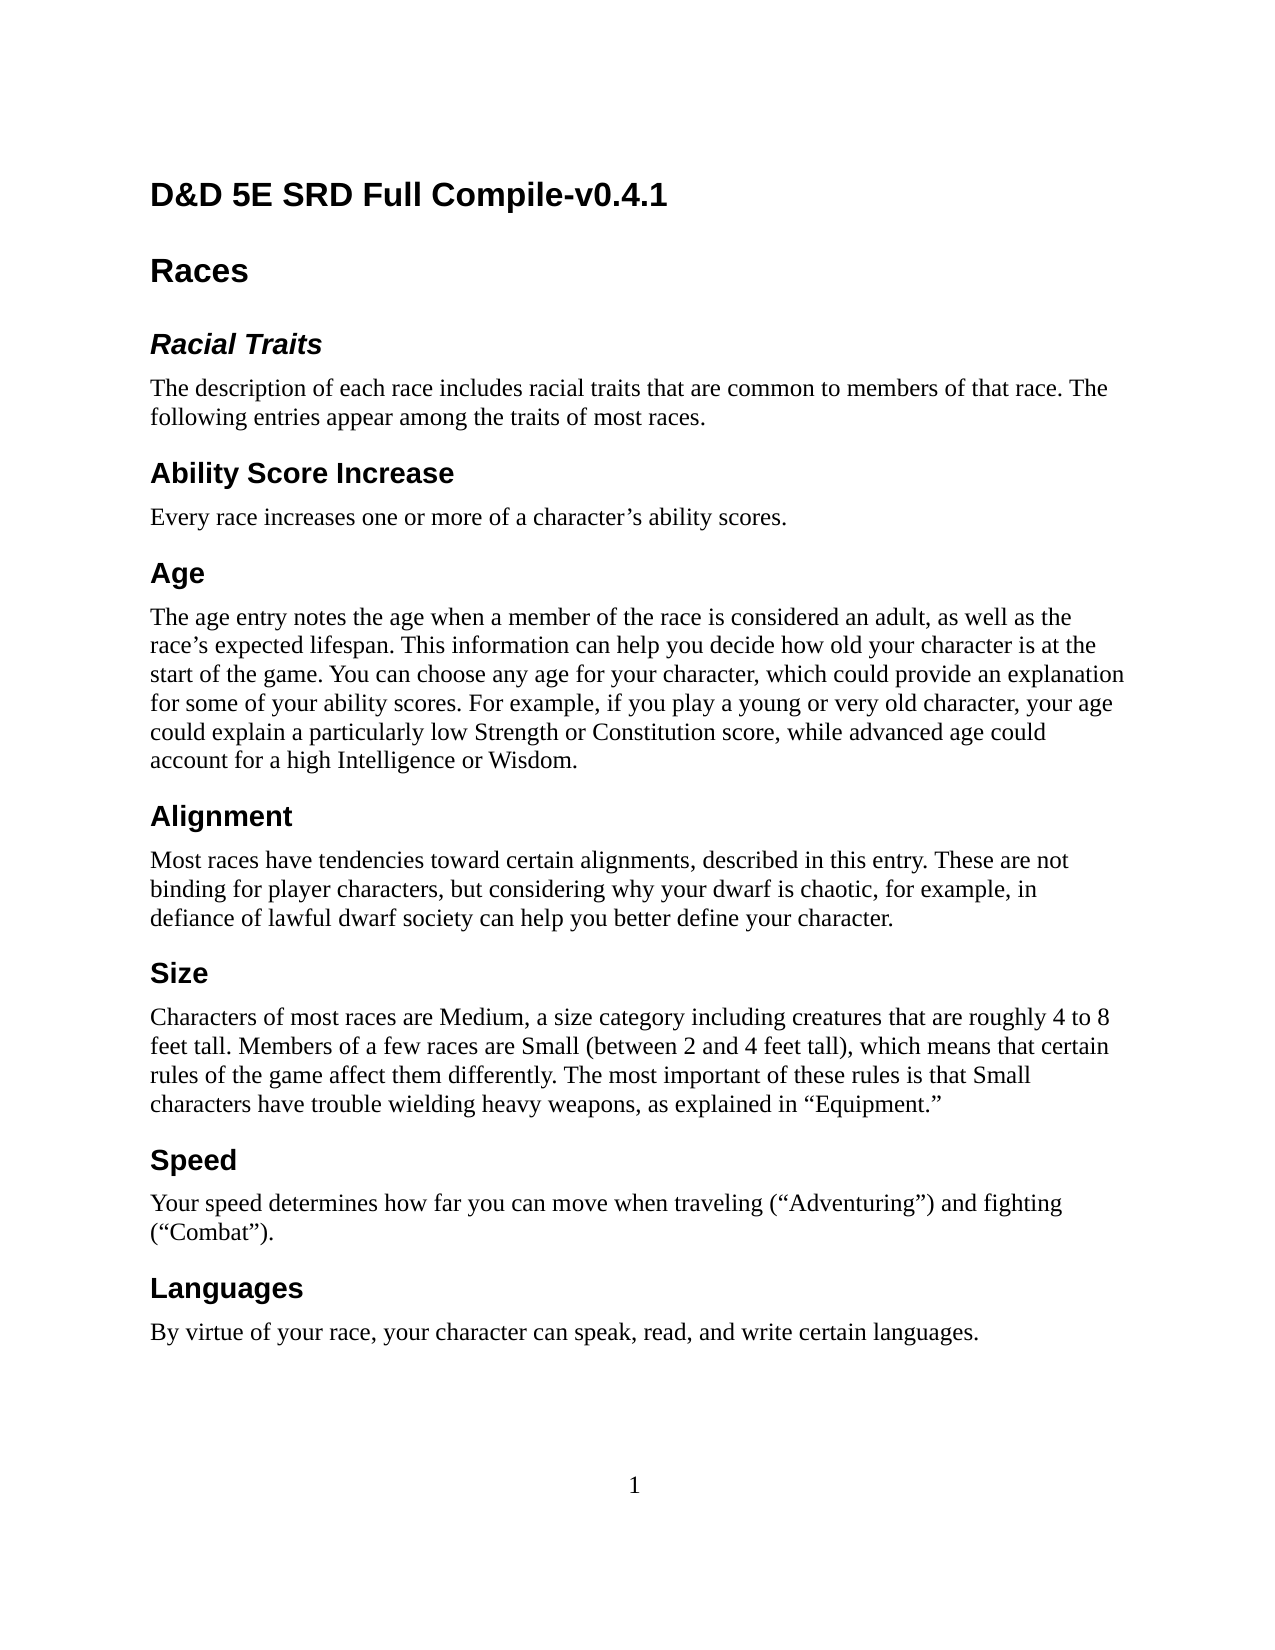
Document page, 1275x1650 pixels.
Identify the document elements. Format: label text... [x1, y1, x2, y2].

text Most races have tendencies toward certain alignments, described in this entry. These are not binding for player characters, but considering why your dwarf is chaotic, for example, in defiance of lawful dwarf society can help you better define your character. [150, 845, 1125, 931]
text Your speed determines how far you can move when traveling (“Adventuring”) and fighting (“Combat”). [150, 1188, 1125, 1246]
text Every race increases one or more of a character’s ability scores. [150, 502, 1125, 531]
text The description of each race includes racial traits that are common to members of that race. The following entries appear among the traits of most races. [150, 373, 1125, 431]
text By virtue of your race, your character can speak, read, and write certain languages. [150, 1317, 1125, 1346]
subtitle Languages [150, 1271, 1125, 1304]
subtitle Ability Score Increase [150, 456, 1125, 489]
subtitle Races [150, 251, 1125, 290]
subtitle Alignment [150, 799, 1125, 833]
subtitle Age [150, 556, 1125, 589]
subtitle Racial Traits [150, 327, 1125, 361]
subtitle Size [150, 956, 1125, 990]
subtitle Speed [150, 1142, 1125, 1176]
text The age entry notes the age when a member of the race is considered an adult, as well as the race’s expected lifespan. This information can help you decide how old your character is at the start of the game. You can choose any age for your character, which could provide an explanation for some of your ability scores. For example, if you play a young or very old character, your age could explain a particularly low Strength or Constitution score, while advanced age could account for a high Intelligence or Wisdom. [150, 602, 1125, 774]
text Characters of most races are Medium, a size category including creatures that are roughly 4 to 8 feet tall. Members of a few races are Small (between 2 and 4 feet tall), which means that certain rules of the game affect them differently. The most important of these rules is that Small characters have trouble wielding heavy weapons, as explained in “Equipment.” [150, 1002, 1125, 1117]
subtitle D&D 5E SRD Full Compile-v0.4.1 [150, 175, 1125, 214]
